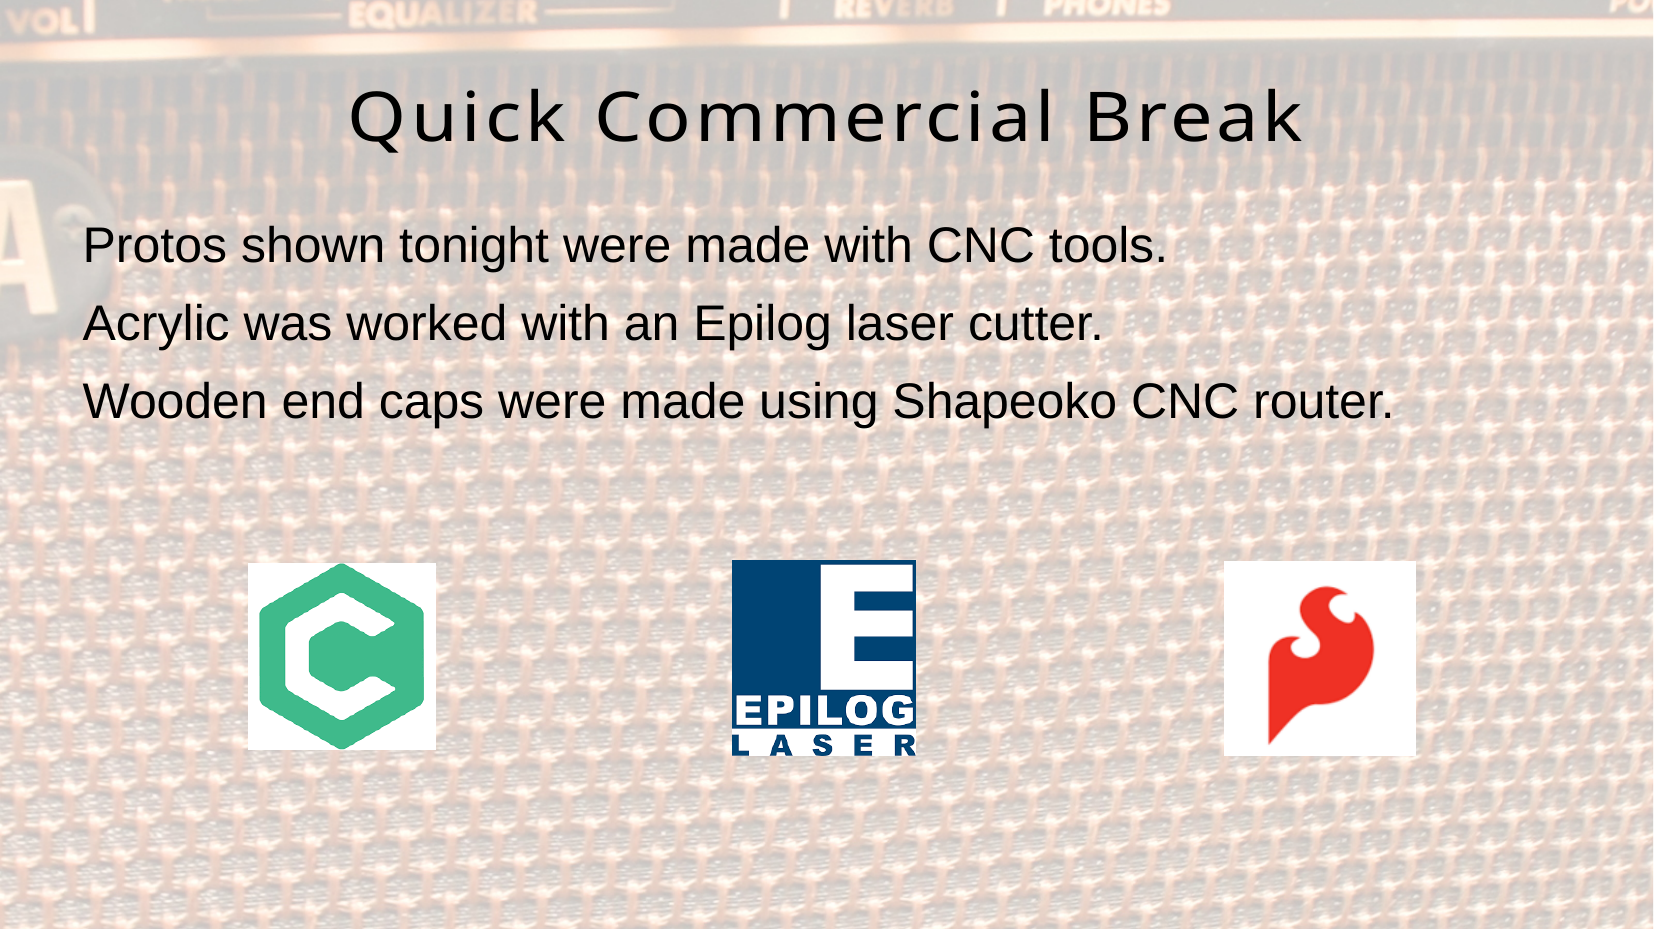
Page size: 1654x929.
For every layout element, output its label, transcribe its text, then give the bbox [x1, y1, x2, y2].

picture [0, 0, 1654, 929]
list Protos shown tonight were made with CNC tools. Acrylic was worked with an Epilog laser cutter. Wooden end caps were made using Shapeoko CNC router. [82, 217, 1571, 756]
title Quick Commercial Break [82, 36, 1571, 192]
